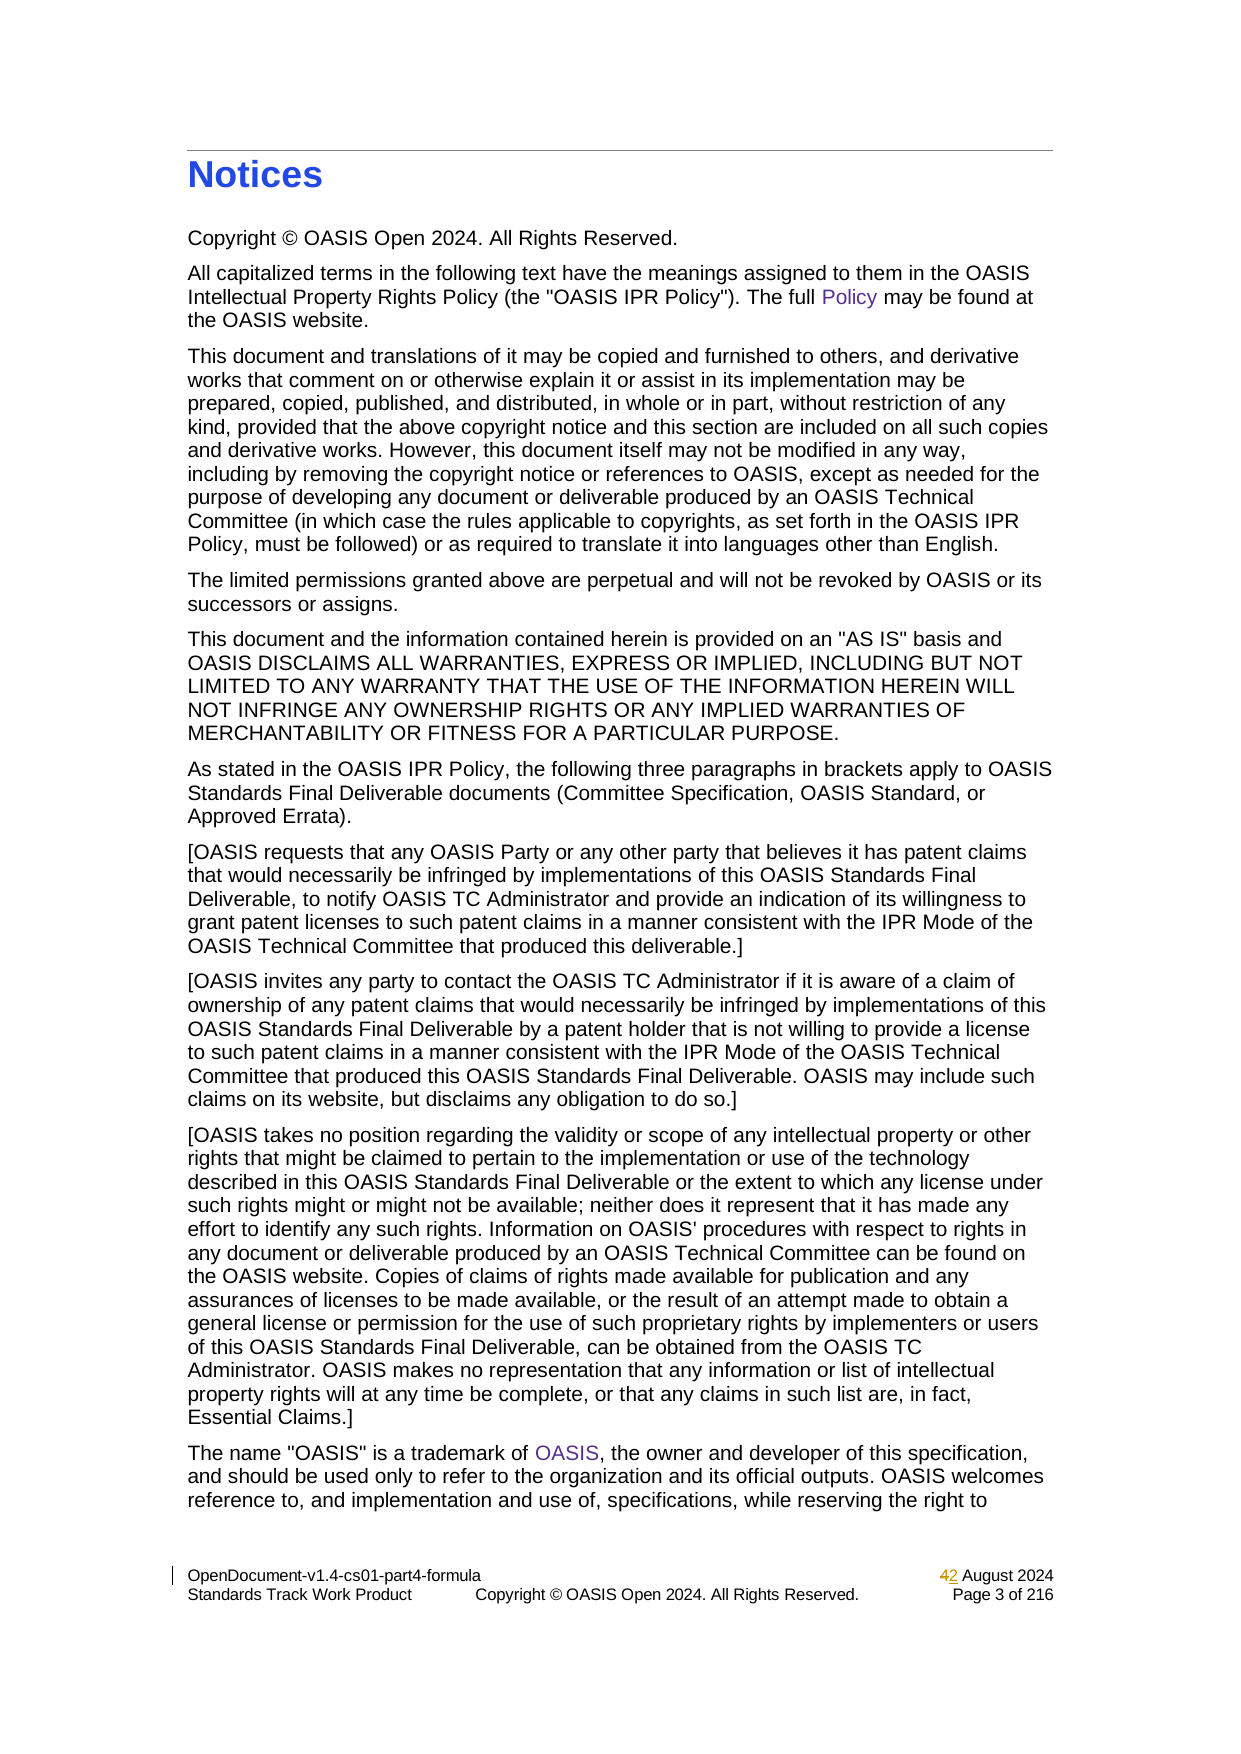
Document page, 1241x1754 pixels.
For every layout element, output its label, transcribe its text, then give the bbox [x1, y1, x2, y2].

text The name "OASIS" is a trademark of OASIS, the owner and developer of this specification, and should be used only to refer to the organization and its official outputs. OASIS welcomes reference to, and implementation and use of, specifications, while reserving the right to [187, 1441, 1053, 1512]
subtitle Notices [187, 151, 1053, 195]
text All capitalized terms in the following text have the meanings assigned to them in the OASIS Intellectual Property Rights Policy (the "OASIS IPR Policy"). The full Policy may be found at the OASIS website. [187, 262, 1053, 332]
text [OASIS invites any party to contact the OASIS TC Administrator if it is aware of a claim of ownership of any patent claims that would necessarily be infringed by implementations of this OASIS Standards Final Deliverable by a patent holder that is not willing to provide a license to such patent claims in a manner consistent with the IPR Mode of the OASIS Technical Committee that produced this OASIS Standards Final Deliverable. OASIS may include such claims on its website, but disclaims any obligation to do so.] [187, 970, 1053, 1111]
text The limited permissions granted above are perpetual and will not be revoked by OASIS or its successors or assigns. [187, 568, 1053, 616]
text [OASIS requests that any OASIS Party or any other party that believes it has patent claims that would necessarily be infringed by implementations of this OASIS Standards Final Deliverable, to notify OASIS TC Administrator and provide an indication of its willingness to grant patent licenses to such patent claims in a manner consistent with the IPR Mode of the OASIS Technical Committee that produced this deliverable.] [187, 840, 1053, 958]
text As stated in the OASIS IPR Policy, the following three paragraphs in brackets apply to OASIS Standards Final Deliverable documents (Committee Specification, OASIS Standard, or Approved Errata). [187, 757, 1053, 828]
text [OASIS takes no position regarding the validity or scope of any intellectual property or other rights that might be claimed to pertain to the implementation or use of the technology described in this OASIS Standards Final Deliverable or the extent to which any license under such rights might or might not be available; neither does it represent that it has made any effort to identify any such rights. Information on OASIS' procedures with respect to rights in any document or deliverable produced by an OASIS Technical Committee can be found on the OASIS website. Copies of claims of rights made available for publication and any assurances of licenses to be made available, or the result of an attempt made to obtain a general license or permission for the use of such proprietary rights by implementers or users of this OASIS Standards Final Deliverable, can be obtained from the OASIS TC Administrator. OASIS makes no representation that any information or list of intellectual property rights will at any time be complete, or that any claims in such list are, in fact, Essential Claims.] [187, 1123, 1053, 1429]
text This document and the information contained herein is provided on an "AS IS" basis and OASIS DISCLAIMS ALL WARRANTIES, EXPRESS OR IMPLIED, INCLUDING BUT NOT LIMITED TO ANY WARRANTY THAT THE USE OF THE INFORMATION HEREIN WILL NOT INFRINGE ANY OWNERSHIP RIGHTS OR ANY IMPLIED WARRANTIES OF MERCHANTABILITY OR FITNESS FOR A PARTICULAR PURPOSE. [187, 628, 1053, 745]
text Copyright © OASIS Open 2024. All Rights Reserved. [187, 226, 1053, 250]
text This document and translations of it may be copied and furnished to others, and derivative works that comment on or otherwise explain it or assist in its implementation may be prepared, copied, published, and distributed, in whole or in part, without restriction of any kind, provided that the above copyright notice and this section are included on all such copies and derivative works. However, this document itself may not be modified in any way, including by removing the copyright notice or references to OASIS, except as needed for the purpose of developing any document or deliverable produced by an OASIS Technical Committee (in which case the rules applicable to copyrights, as set forth in the OASIS IPR Policy, must be followed) or as required to translate it into languages other than English. [187, 344, 1053, 556]
